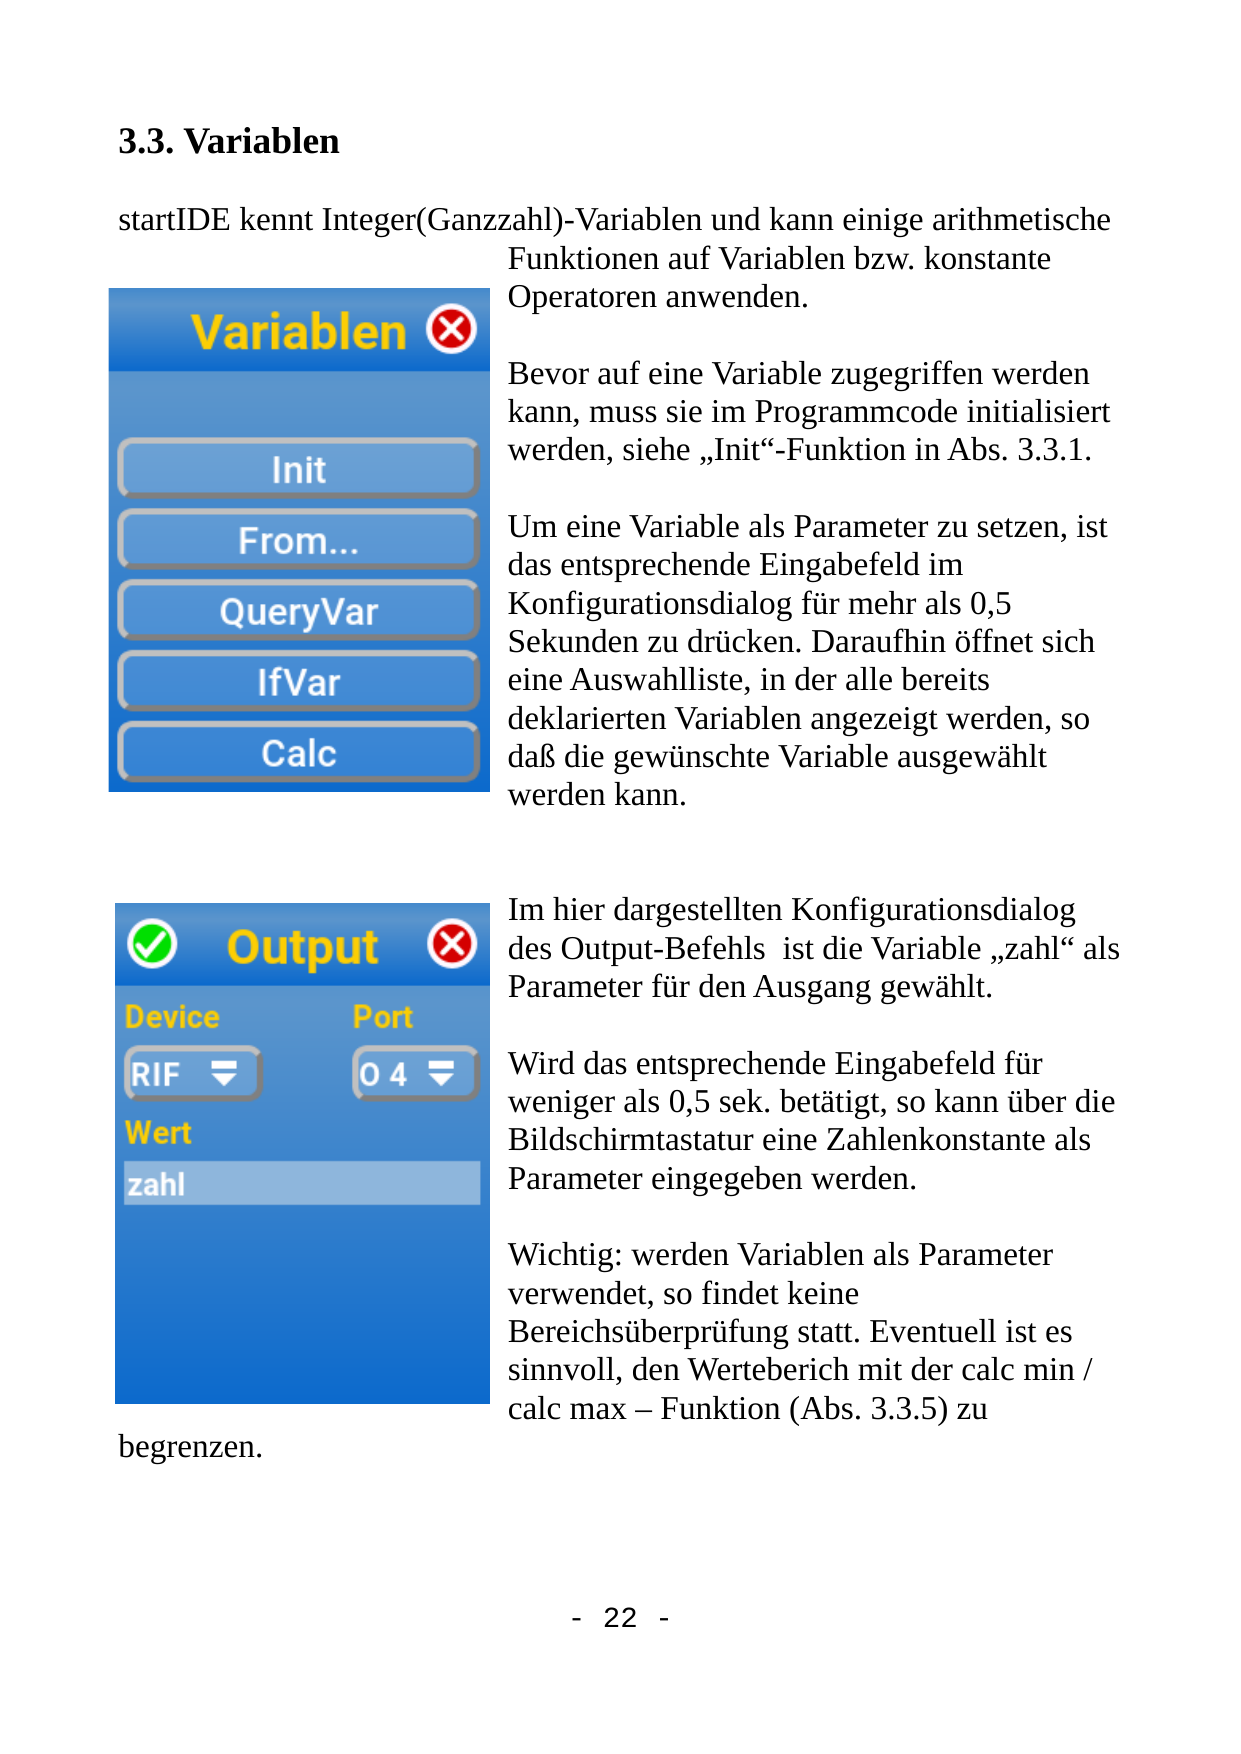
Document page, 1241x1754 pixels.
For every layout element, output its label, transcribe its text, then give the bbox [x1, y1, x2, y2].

text Wird das entsprechende Eingabefeld für weniger als 0,5 sek. betätigt, so kann über die Bildschirmtastatur eine Zahlenkonstante als Parameter eingegeben werden. [490, 1043, 1122, 1196]
picture [108, 288, 490, 792]
text Bevor auf eine Variable zugegriffen werden kann, muss sie im Programmcode initialisiert werden, siehe „Init“-Funktion in Abs. 3.3.1. [490, 353, 1122, 468]
text Um eine Variable als Parameter zu setzen, ist das entsprechende Eingabefeld im Konfigurationsdialog für mehr als 0,5 Sekunden zu drücken. Daraufhin öffnet sich eine Auswahlliste, in der alle bereits deklarierten Variablen angezeigt werden, so daß die gewünschte Variable ausgewählt werden kann. [118, 506, 1122, 813]
text Im hier dargestellten Konfigurationsdialog des Output-Befehls ist die Variable „zahl“ als Parameter für den Ausgang gewählt. [118, 889, 1122, 1004]
text 3.3. Variablen [118, 118, 1122, 161]
picture [115, 903, 490, 1404]
text Wichtig: werden Variablen als Parameter verwendet, so findet keine Bereichsüberprüfung statt. Eventuell ist es sinnvoll, den Werteberich mit der calc min / calc max – Funktion (Abs. 3.3.5) zu begrenzen. [118, 1234, 1122, 1464]
text startIDE kennt Integer(Ganzzahl)-Variablen und kann einige arithmetische Funktionen auf Variablen bzw. konstante Operatoren anwenden. [118, 199, 1122, 314]
